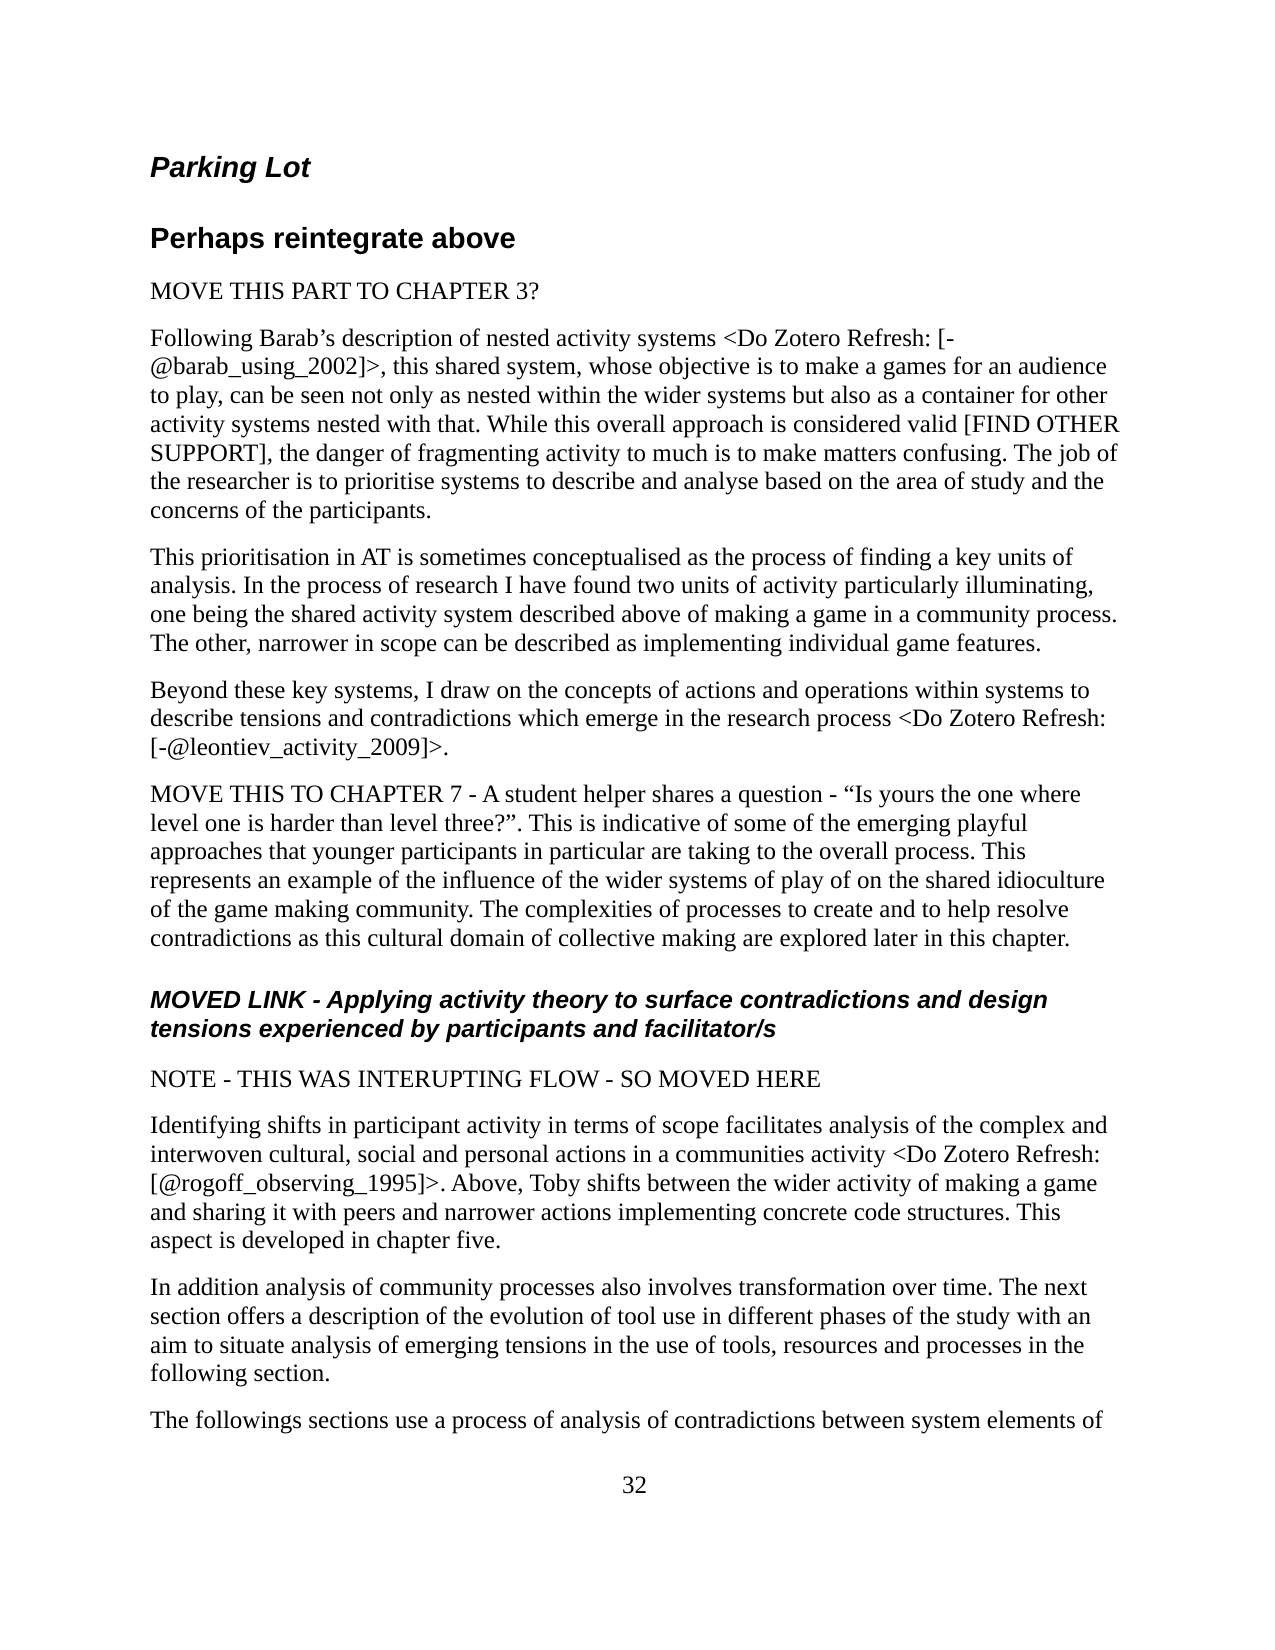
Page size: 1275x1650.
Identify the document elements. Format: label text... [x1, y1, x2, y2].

text MOVE THIS TO CHAPTER 7 - A student helper shares a question - “Is yours the one where level one is harder than level three?”. This is indicative of some of the emerging playful approaches that younger participants in particular are taking to the overall process. This represents an example of the influence of the wider systems of play of on the shared idioculture of the game making community. The complexities of processes to create and to help resolve contradictions as this cultural domain of collective making are explored later in this chapter. [150, 779, 1125, 951]
subtitle Parking Lot [150, 150, 1125, 183]
text Beyond these key systems, I draw on the concepts of actions and operations within systems to describe tensions and contradictions which emerge in the research process <Do Zotero Refresh: [-@leontiev_activity_2009]>. [150, 675, 1125, 761]
text NOTE - THIS WAS INTERUPTING FLOW - SO MOVED HERE [150, 1064, 1125, 1093]
text MOVE THIS PART TO CHAPTER 3? [150, 276, 1125, 305]
text The followings sections use a process of analysis of contradictions between system elements of [150, 1405, 1125, 1434]
text This prioritisation in AT is sometimes conceptualised as the process of finding a key units of analysis. In the process of research I have found two units of activity particularly illuminating, one being the shared activity system described above of making a game in a community process. The other, narrower in scope can be described as implementing individual game features. [150, 542, 1125, 657]
text In addition analysis of community processes also involves transformation over time. The next section offers a description of the evolution of tool use in different phases of the study with an aim to situate analysis of emerging tensions in the use of tools, resources and processes in the following section. [150, 1272, 1125, 1387]
subtitle MOVED LINK - Applying activity theory to surface contradictions and design tensions experienced by participants and facilitator/s [150, 985, 1125, 1042]
subtitle Perhaps reintegrate above [150, 221, 1125, 254]
text Following Barab’s description of nested activity systems <Do Zotero Refresh: [-@barab_using_2002]>, this shared system, whose objective is to make a games for an audience to play, can be seen not only as nested within the wider systems but also as a container for other activity systems nested with that. While this overall approach is considered valid [FIND OTHER SUPPORT], the danger of fragmenting activity to much is to make matters confusing. The job of the researcher is to prioritise systems to describe and analyse based on the area of study and the concerns of the participants. [150, 323, 1125, 524]
text Identifying shifts in participant activity in terms of scope facilitates analysis of the complex and interwoven cultural, social and personal actions in a communities activity <Do Zotero Refresh: [@rogoff_observing_1995]>. Above, Toby shifts between the wider activity of making a game and sharing it with peers and narrower actions implementing concrete code structures. This aspect is developed in chapter five. [150, 1111, 1125, 1254]
